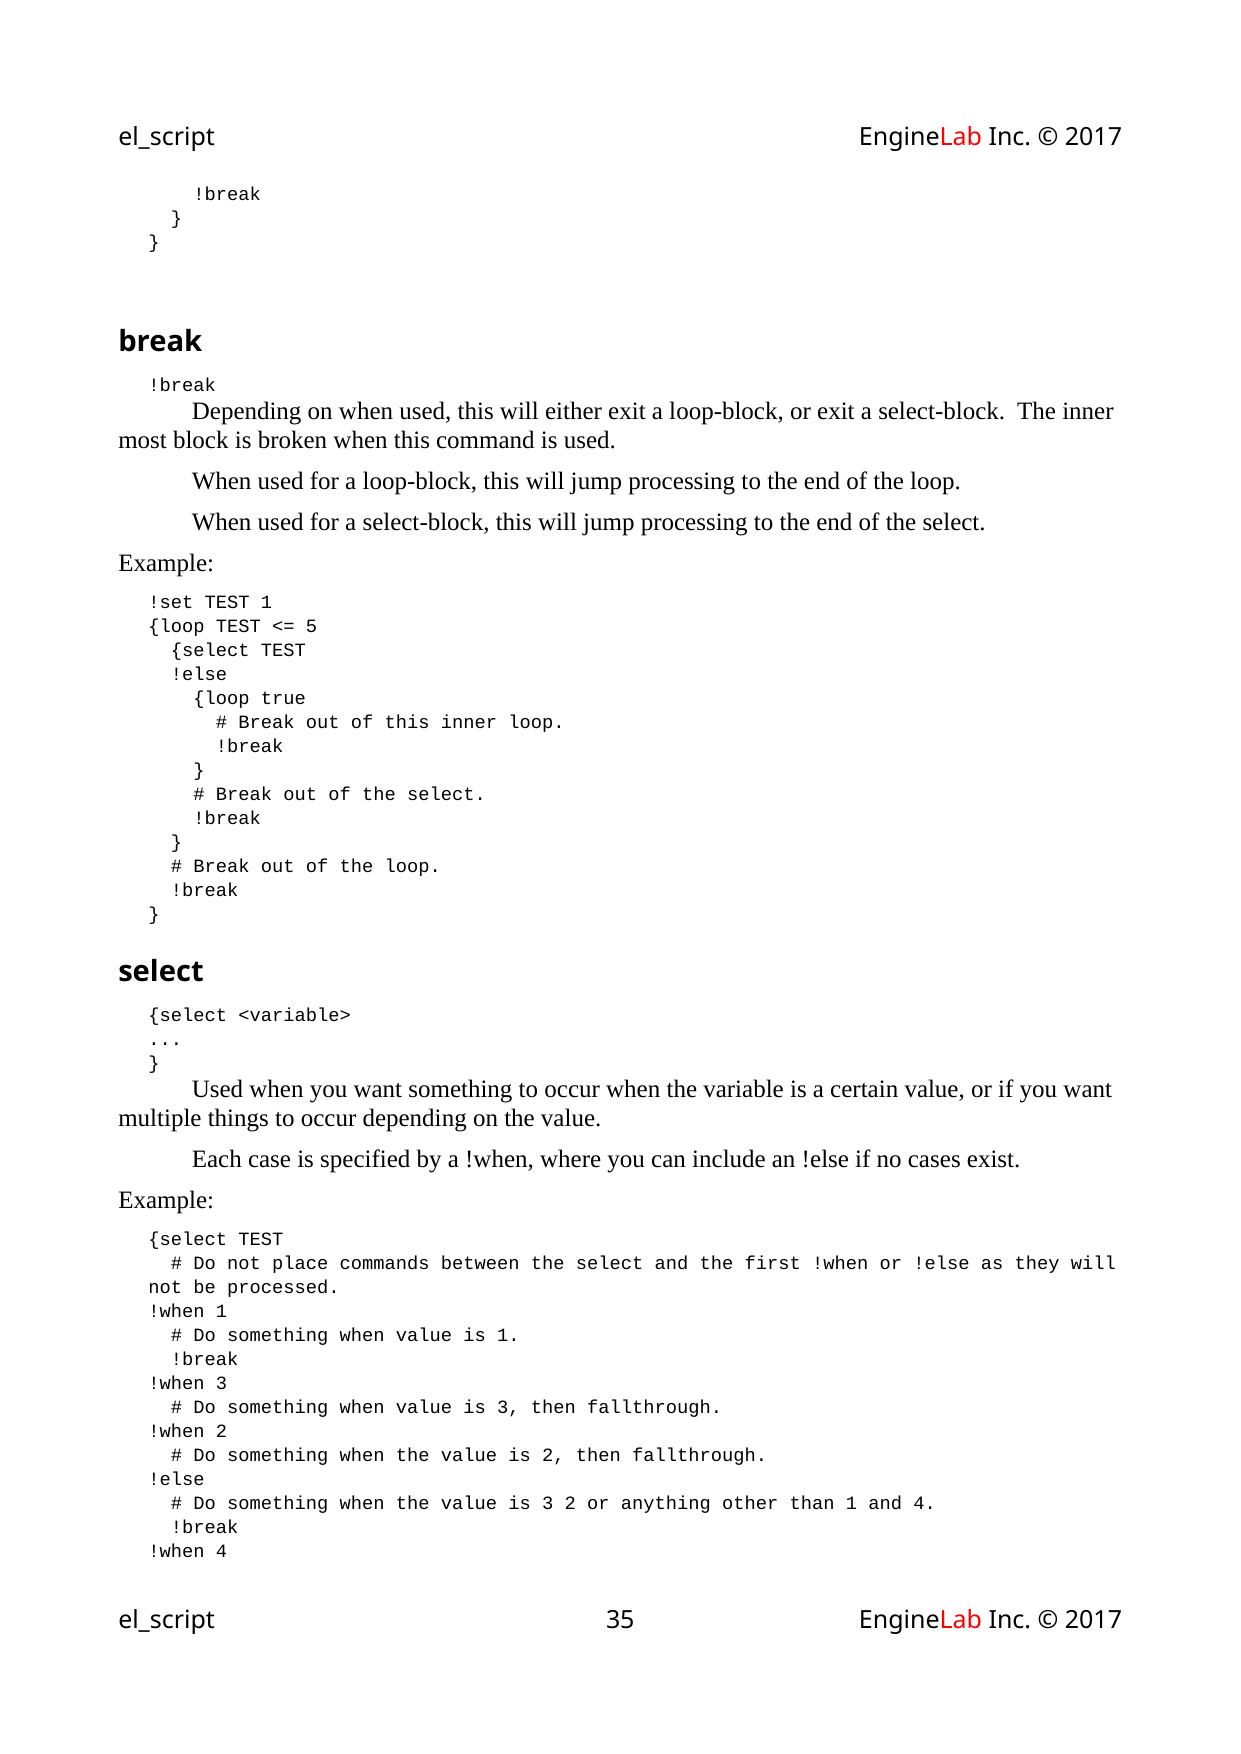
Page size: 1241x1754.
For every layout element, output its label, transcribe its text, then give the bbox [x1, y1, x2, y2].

text !break [148, 733, 1122, 757]
text } [148, 229, 1122, 253]
text {select <variable> [148, 1002, 1122, 1026]
text !break [148, 372, 1122, 396]
text !else [148, 662, 1122, 686]
text } [148, 829, 1122, 853]
text } [148, 1050, 1122, 1074]
text } [148, 901, 1122, 925]
text !set TEST 1 [148, 590, 1122, 614]
text Used when you want something to occur when the variable is a certain value, or if you want multiple things to occur depending on the value. [118, 1074, 1122, 1132]
text {loop TEST <= 5 [148, 614, 1122, 638]
text !when 4 [148, 1538, 1122, 1562]
text !break [148, 1514, 1122, 1538]
text !break [148, 805, 1122, 829]
subtitle break [118, 320, 1122, 359]
text # Do something when value is 1. [148, 1322, 1122, 1346]
text # Break out of the loop. [148, 853, 1122, 877]
text !when 1 [148, 1298, 1122, 1322]
text # Do something when the value is 3 2 or anything other than 1 and 4. [148, 1490, 1122, 1514]
text When used for a loop-block, this will jump processing to the end of the loop. [118, 466, 1122, 495]
text {loop true [148, 686, 1122, 709]
text !else [148, 1466, 1122, 1490]
text # Do something when the value is 2, then fallthrough. [148, 1442, 1122, 1466]
text # Do something when value is 3, then fallthrough. [148, 1394, 1122, 1418]
text Depending on when used, this will either exit a loop-block, or exit a select-block. The inner most block is broken when this command is used. [118, 396, 1122, 453]
text !break [148, 1346, 1122, 1370]
text # Break out of this inner loop. [148, 709, 1122, 733]
text } [148, 757, 1122, 781]
text Each case is specified by a !when, where you can include an !else if no cases exist. [118, 1144, 1122, 1173]
text Example: [118, 548, 1122, 577]
text {select TEST [148, 1227, 1122, 1251]
text Example: [118, 1185, 1122, 1214]
text # Break out of the select. [148, 781, 1122, 805]
text # Do not place commands between the select and the first !when or !else as they will not be processed. [148, 1251, 1122, 1298]
text } [148, 206, 1122, 229]
text When used for a select-block, this will jump processing to the end of the select. [118, 507, 1122, 536]
text !break [148, 877, 1122, 901]
subtitle select [118, 950, 1122, 990]
text ... [148, 1026, 1122, 1050]
text !break [148, 182, 1122, 206]
text {select TEST [148, 638, 1122, 662]
text !when 3 [148, 1370, 1122, 1394]
text !when 2 [148, 1418, 1122, 1442]
